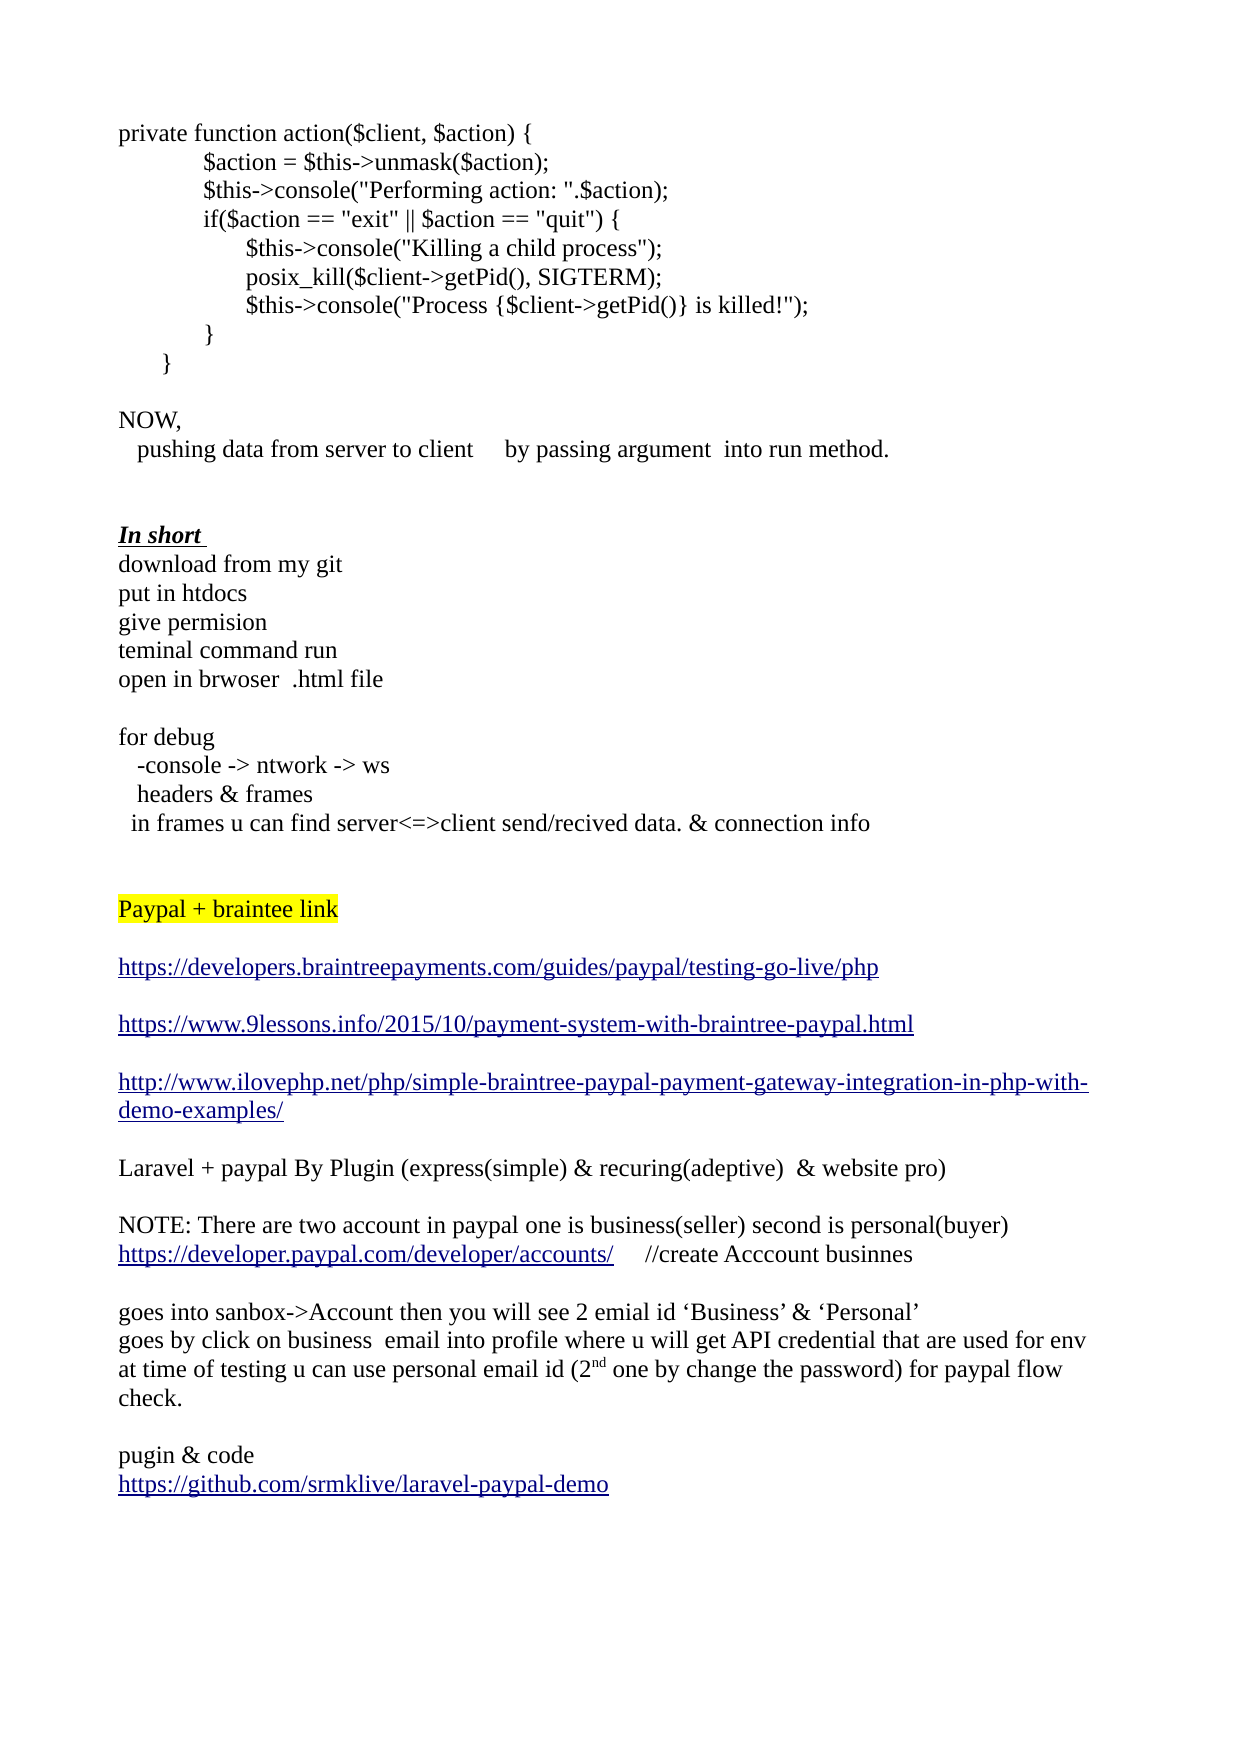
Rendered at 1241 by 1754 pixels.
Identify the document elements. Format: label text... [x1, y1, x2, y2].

text private function action($client, $action) { [118, 118, 1122, 147]
text -console -> ntwork -> ws [118, 751, 1122, 779]
text $action = $this->unmask($action); [118, 147, 1122, 176]
text at time of testing u can use personal email id (2nd one by change the password) for paypal flow check. [118, 1354, 1122, 1412]
text in frames u can find server<=>client send/recived data. & connection info [118, 808, 1122, 837]
text download from my git [118, 549, 1122, 578]
text } [118, 319, 1122, 348]
text posix_kill($client->getPid(), SIGTERM); [118, 262, 1122, 291]
text for debug [118, 722, 1122, 751]
text NOW, [118, 406, 1122, 434]
text In short [118, 521, 1122, 549]
text Paypal + braintee link [118, 894, 1122, 923]
text https://developers.braintreepayments.com/guides/paypal/testing-go-live/php [118, 952, 1122, 981]
text http://www.ilovephp.net/php/simple-braintree-paypal-payment-gateway-integration-in-php-with-demo-examples/ [118, 1067, 1122, 1124]
text https://github.com/srmklive/laravel-paypal-demo [118, 1469, 1122, 1498]
text goes into sanbox->Account then you will see 2 emial id ‘Business’ & ‘Personal’ [118, 1297, 1122, 1326]
text } [118, 348, 1122, 377]
text open in brwoser .html file [118, 664, 1122, 693]
text teminal command run [118, 636, 1122, 664]
text $this->console("Process {$client->getPid()} is killed!"); [118, 291, 1122, 319]
text https://developer.paypal.com/developer/accounts/ //create Acccount businnes [118, 1239, 1122, 1268]
text $this->console("Killing a child process"); [118, 233, 1122, 262]
text https://www.9lessons.info/2015/10/payment-system-with-braintree-paypal.html [118, 1009, 1122, 1038]
text put in htdocs [118, 578, 1122, 607]
text $this->console("Performing action: ".$action); [118, 176, 1122, 204]
text if($action == "exit" || $action == "quit") { [118, 204, 1122, 233]
text NOTE: There are two account in paypal one is business(seller) second is personal(buyer) [118, 1211, 1122, 1239]
text pugin & code [118, 1441, 1122, 1469]
text goes by click on business email into profile where u will get API credential that are used for env [118, 1326, 1122, 1354]
text give permision [118, 607, 1122, 636]
text headers & frames [118, 779, 1122, 808]
text pushing data from server to client by passing argument into run method. [118, 434, 1122, 463]
text Laravel + paypal By Plugin (express(simple) & recuring(adeptive) & website pro) [118, 1153, 1122, 1182]
